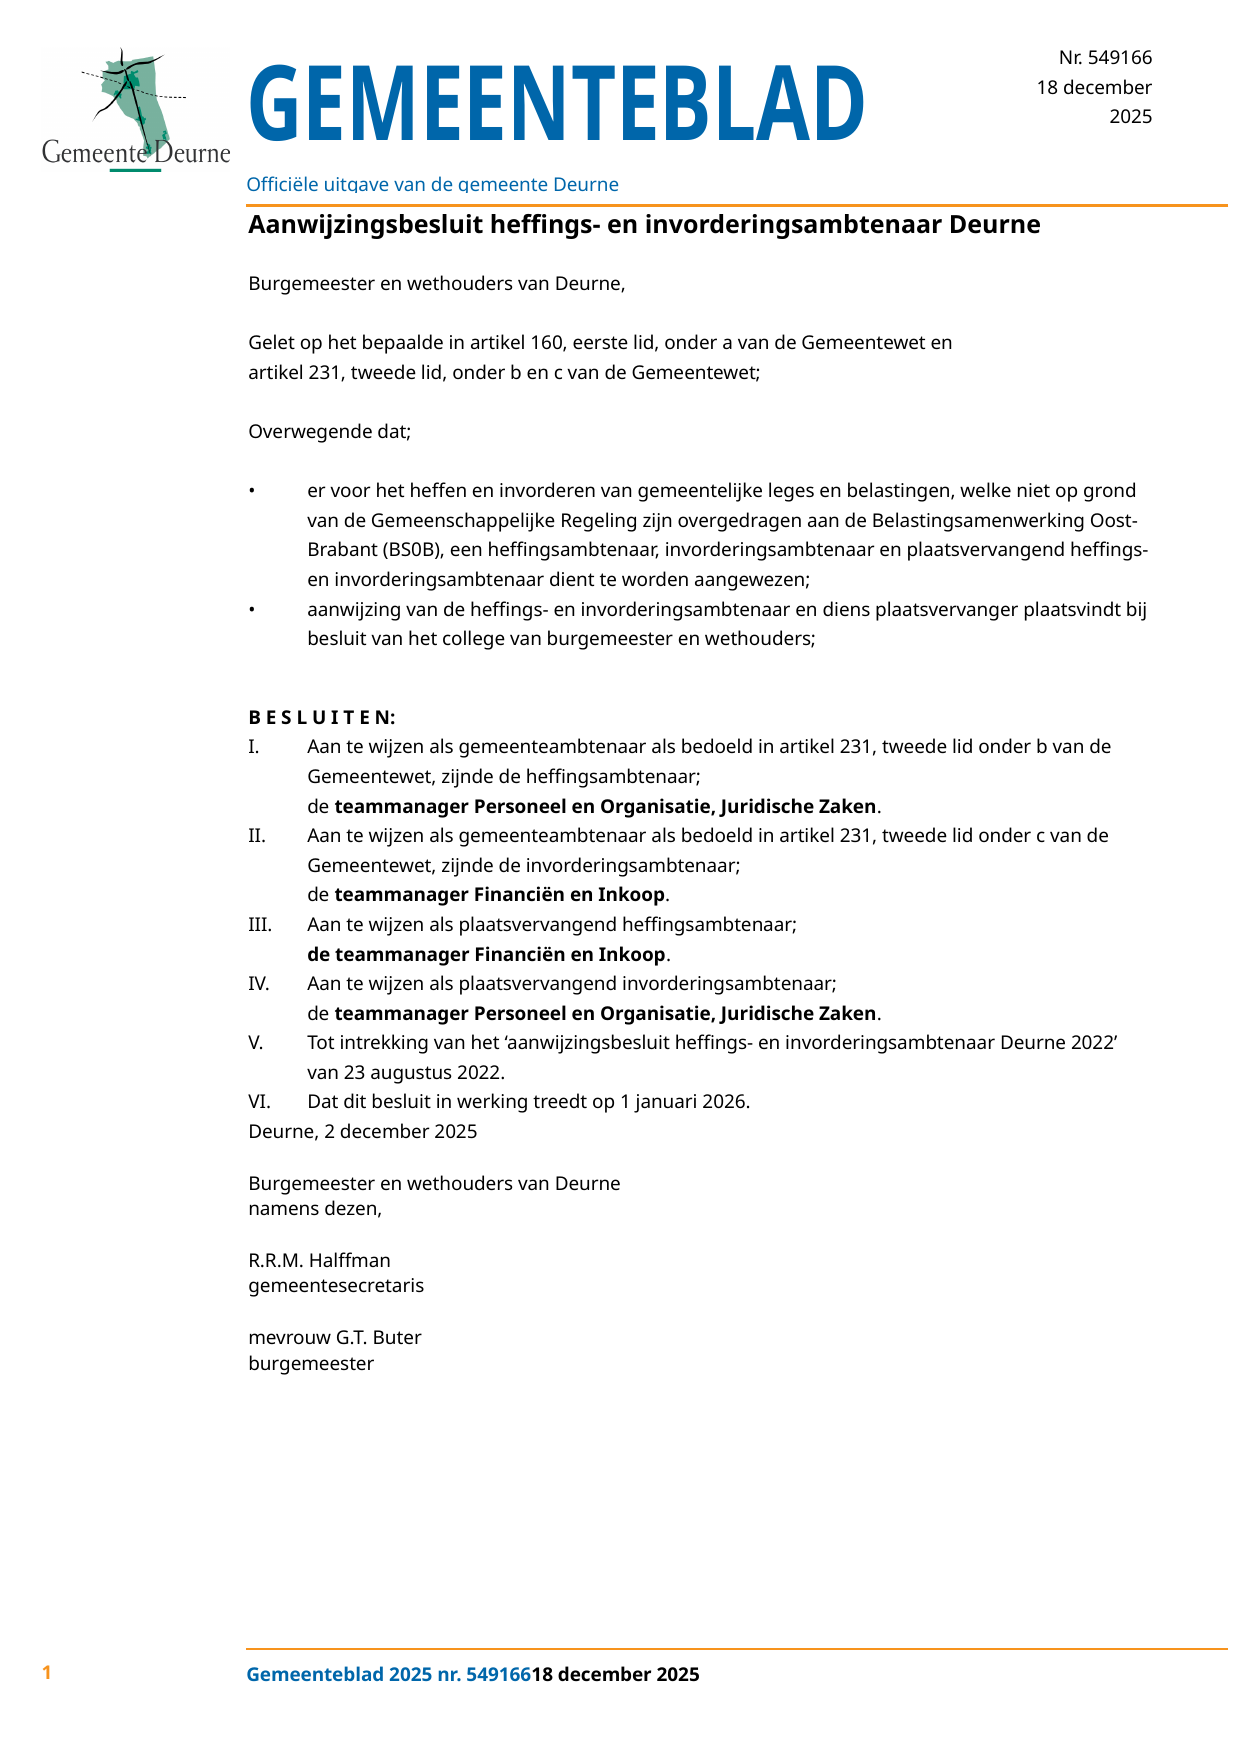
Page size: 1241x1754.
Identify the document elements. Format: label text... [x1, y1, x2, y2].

list Aan te wijzen als gemeenteambtenaar als bedoeld in artikel 231, tweede lid onder c van de Gemeentewet, zijnde de invorderingsambtenaar; [248, 822, 1152, 878]
text Aanwijzingsbesluit heffings- en invorderingsambtenaar Deurne [248, 207, 1152, 241]
text Gelet op het bepaalde in artikel 160, eerste lid, onder a van de Gemeentewet en [248, 329, 1152, 355]
text burgemeester [248, 1350, 1152, 1376]
picture [41, 47, 231, 172]
text mevrouw G.T. Buter [248, 1324, 1152, 1350]
text Burgemeester en wethouders van Deurne [248, 1170, 1152, 1196]
list de teammanager Personeel en Organisatie, Juridische Zaken. [248, 1000, 1152, 1026]
list de teammanager Personeel en Organisatie, Juridische Zaken. [248, 793, 1152, 819]
list Dat dit besluit in werking treedt op 1 januari 2026. [248, 1089, 1152, 1114]
list de teammanager Financiën en Inkoop. [248, 941, 1152, 967]
list aanwijzing van de heffings- en invorderingsambtenaar en diens plaatsvervanger plaatsvindt bij besluit van het college van burgemeester en wethouders; [248, 596, 1152, 651]
list Aan te wijzen als plaatsvervangend invorderingsambtenaar; [248, 970, 1152, 996]
list de teammanager Financiën en Inkoop. [248, 882, 1152, 907]
text Burgemeester en wethouders van Deurne, [248, 270, 1152, 296]
text Overwegende dat; [248, 418, 1152, 444]
list Aan te wijzen als plaatsvervangend heffingsambtenaar; [248, 911, 1152, 937]
text namens dezen, [248, 1196, 1152, 1221]
text Deurne, 2 december 2025 [248, 1118, 1152, 1144]
list er voor het heffen en invorderen van gemeentelijke leges en belastingen, welke niet op grond van de Gemeenschappelijke Regeling zijn overgedragen aan de Belastingsamenwerking Oost-Brabant (BS0B), een heffingsambtenaar, invorderingsambtenaar en plaatsvervangend heffings- en invorderingsambtenaar dient te worden aangewezen; [248, 477, 1152, 592]
text artikel 231, tweede lid, onder b en c van de Gemeentewet; [248, 359, 1152, 385]
text R.R.M. Halffman [248, 1247, 1152, 1273]
list Aan te wijzen als gemeenteambtenaar als bedoeld in artikel 231, tweede lid onder b van de Gemeentewet, zijnde de heffingsambtenaar; [248, 734, 1152, 789]
text gemeentesecretaris [248, 1273, 1152, 1298]
list Tot intrekking van het ‘aanwijzingsbesluit heffings- en invorderingsambtenaar Deurne 2022’ van 23 augustus 2022. [248, 1029, 1152, 1085]
text B E S L U I T E N: [248, 704, 1152, 730]
